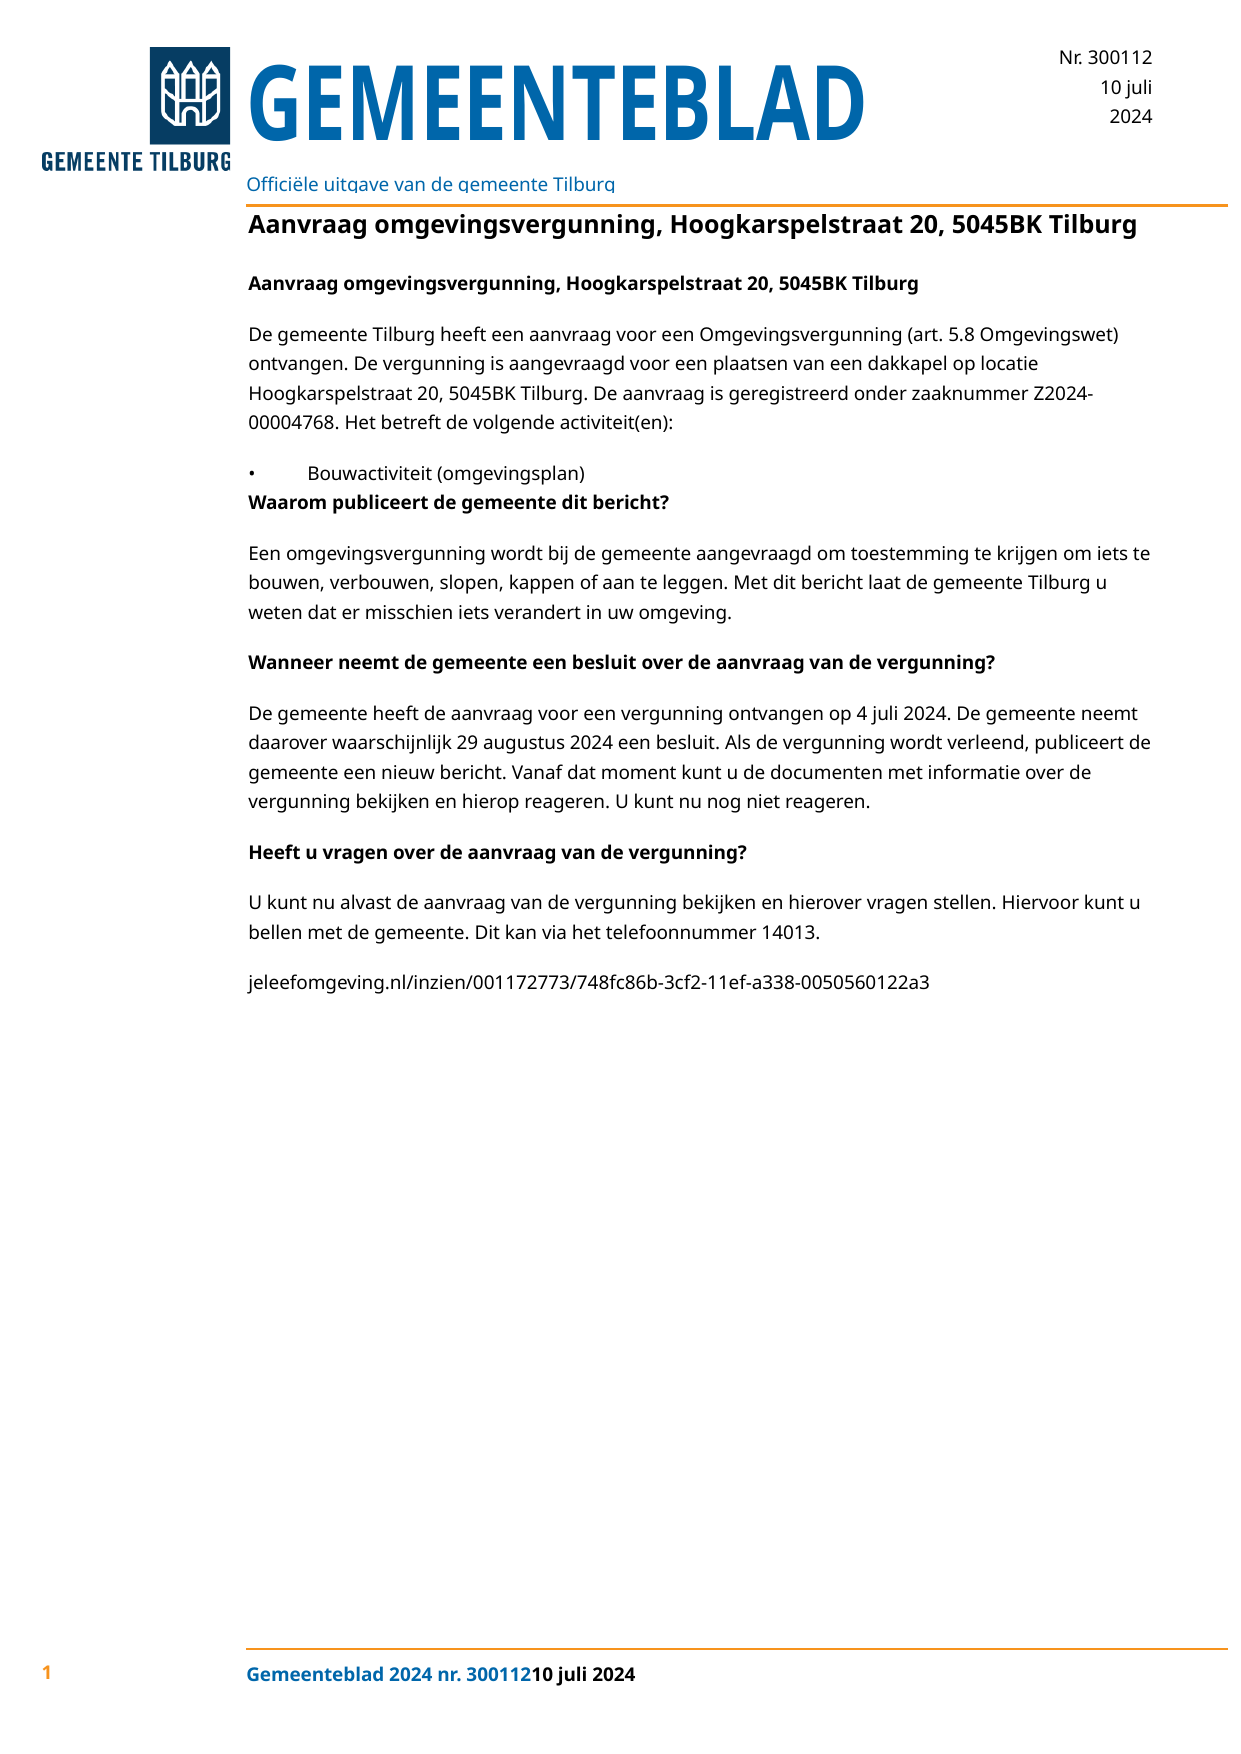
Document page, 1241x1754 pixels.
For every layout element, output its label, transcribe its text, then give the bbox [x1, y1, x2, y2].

list Bouwactiviteit (omgevingsplan) [248, 460, 1152, 486]
text Waarom publiceert de gemeente dit bericht? [248, 489, 1152, 515]
text Een omgevingsvergunning wordt bij de gemeente aangevraagd om toestemming te krijgen om iets te bouwen, verbouwen, slopen, kappen of aan te leggen. Met dit bericht laat de gemeente Tilburg u weten dat er misschien iets verandert in uw omgeving. [248, 540, 1152, 625]
text Aanvraag omgevingsvergunning, Hoogkarspelstraat 20, 5045BK Tilburg [248, 207, 1152, 241]
text Wanneer neemt de gemeente een besluit over de aanvraag van de vergunning? [248, 649, 1152, 675]
text U kunt nu alvast de aanvraag van de vergunning bekijken en hierover vragen stellen. Hiervoor kunt u bellen met de gemeente. Dit kan via het telefoonnummer 14013. [248, 889, 1152, 945]
text jeleefomgeving.nl/inzien/001172773/748fc86b-3cf2-11ef-a338-0050560122a3 [248, 969, 1152, 995]
picture [41, 47, 231, 172]
text De gemeente heeft de aanvraag voor een vergunning ontvangen op 4 juli 2024. De gemeente neemt daarover waarschijnlijk 29 augustus 2024 een besluit. Als de vergunning wordt verleend, publiceert de gemeente een nieuw bericht. Vanaf dat moment kunt u de documenten met informatie over de vergunning bekijken en hierop reageren. U kunt nu nog niet reageren. [248, 700, 1152, 814]
text Heeft u vragen over de aanvraag van de vergunning? [248, 839, 1152, 865]
text De gemeente Tilburg heeft een aanvraag voor een Omgevingsvergunning (art. 5.8 Omgevingswet) ontvangen. De vergunning is aangevraagd voor een plaatsen van een dakkapel op locatie Hoogkarspelstraat 20, 5045BK Tilburg. De aanvraag is geregistreerd onder zaaknummer Z2024-00004768. Het betreft de volgende activiteit(en): [248, 321, 1152, 435]
text Aanvraag omgevingsvergunning, Hoogkarspelstraat 20, 5045BK Tilburg [248, 270, 1152, 296]
